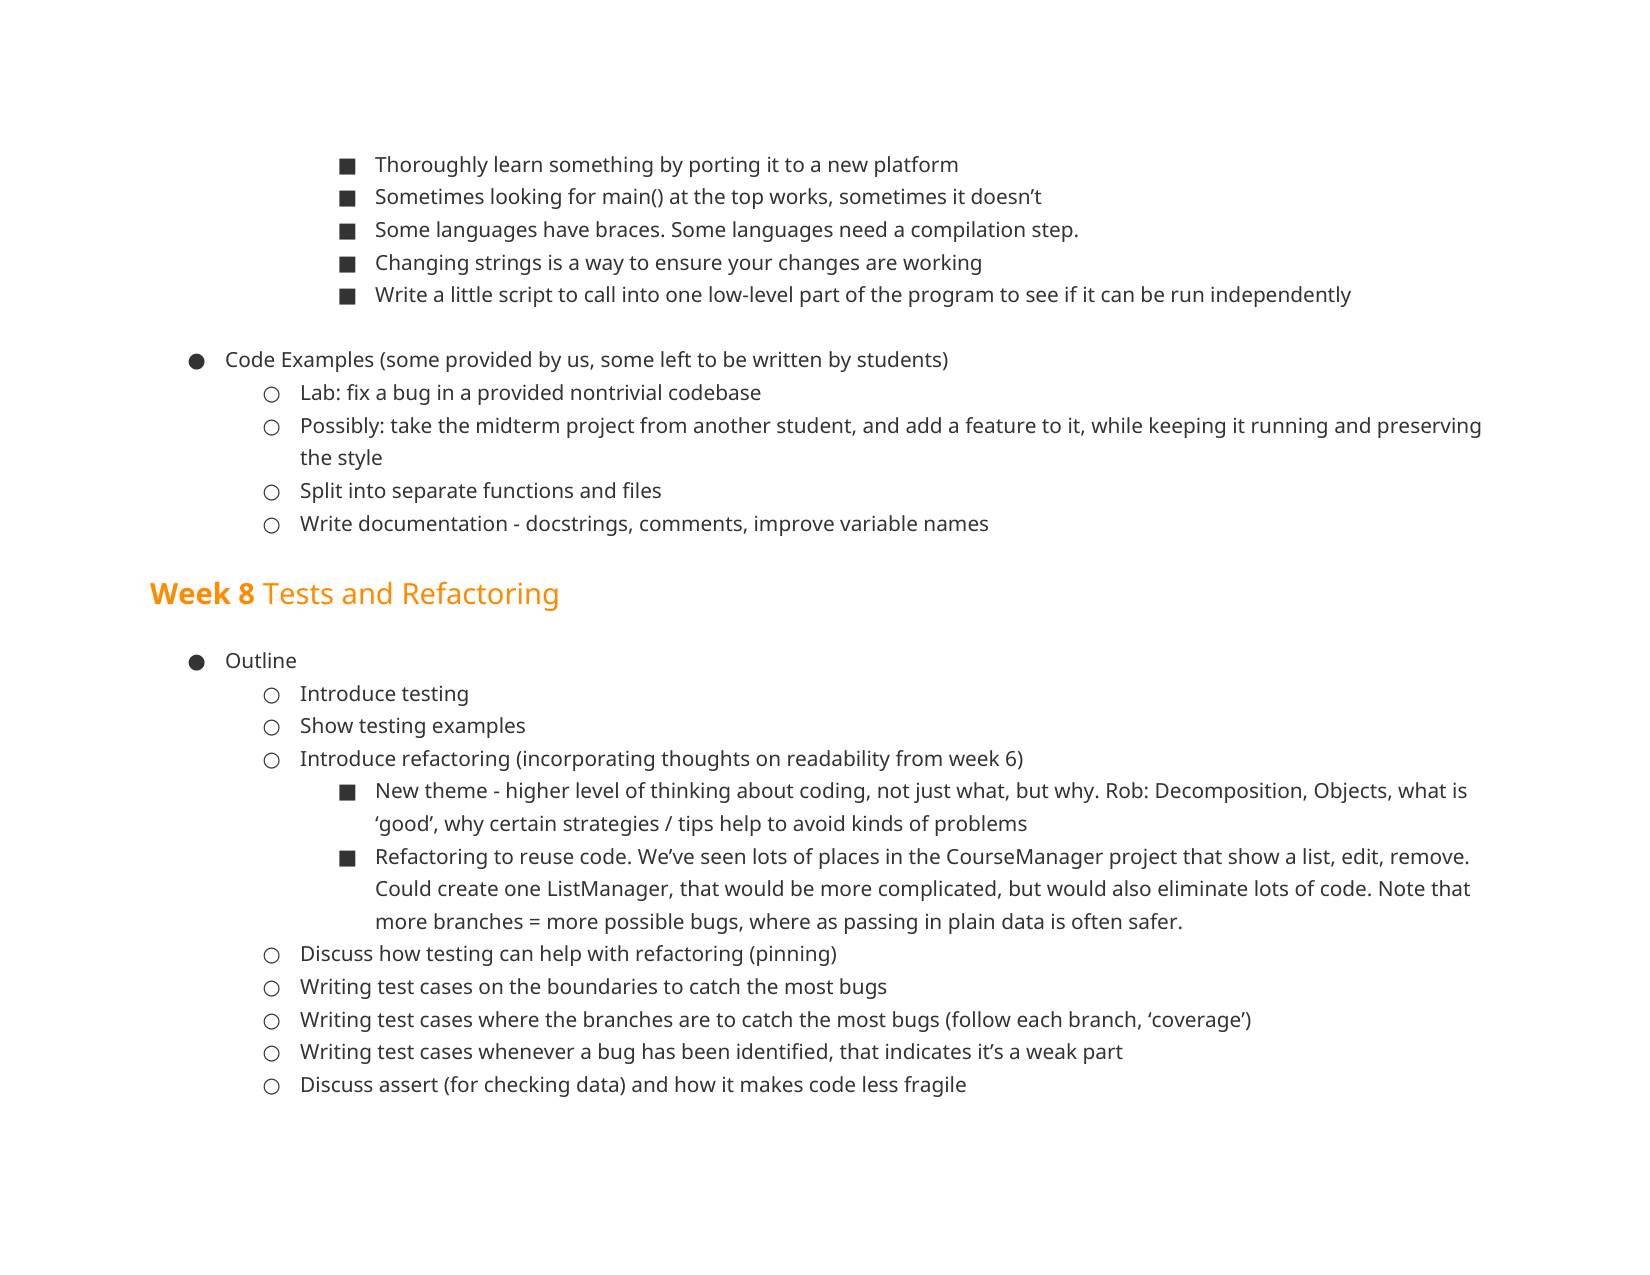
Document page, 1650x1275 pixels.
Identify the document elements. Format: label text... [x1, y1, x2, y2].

list Sometimes looking for main() at the top works, sometimes it doesn’t [337, 183, 1500, 211]
list New theme - higher level of thinking about coding, not just what, but why. Rob: Decomposition, Objects, what is ‘good’, why certain strategies / tips help to avoid kinds of problems [337, 777, 1500, 838]
list Changing strings is a way to ensure your changes are working [337, 248, 1500, 276]
list Code Examples (some provided by us, some left to be written by students) [187, 346, 1500, 374]
list Discuss how testing can help with refactoring (pinning) [262, 939, 1500, 968]
list Write documentation - docstrings, comments, improve variable names [262, 509, 1500, 537]
list Possibly: take the midterm project from another student, and add a feature to it, while keeping it running and preserving the style [262, 411, 1500, 472]
list Thoroughly learn something by porting it to a new platform [337, 150, 1500, 178]
list Discuss assert (for checking data) and how it makes code less fragile [262, 1070, 1500, 1098]
list Split into separate functions and files [262, 476, 1500, 504]
subtitle Week 8 Tests and Refactoring [150, 574, 1500, 613]
list Writing test cases on the boundaries to catch the most bugs [262, 972, 1500, 1001]
list Writing test cases where the branches are to catch the most bugs (follow each branch, ‘coverage’) [262, 1005, 1500, 1033]
list Lab: fix a bug in a provided nontrivial codebase [262, 378, 1500, 407]
list Introduce testing [262, 679, 1500, 707]
list Introduce refactoring (incorporating thoughts on readability from week 6) [262, 744, 1500, 772]
list Outline [187, 646, 1500, 674]
list Some languages have braces. Some languages need a compilation step. [337, 215, 1500, 244]
list Show testing examples [262, 711, 1500, 740]
list Write a little script to call into one low-level part of the program to see if it can be run independently [337, 280, 1500, 309]
list Refactoring to reuse code. We’ve seen lots of places in the CourseManager project that show a list, edit, remove. Could create one ListManager, that would be more complicated, but would also eliminate lots of code. Note that more branches = more possible bugs, where as passing in plain data is often safer. [337, 842, 1500, 935]
list Writing test cases whenever a bug has been identified, that indicates it’s a weak part [262, 1037, 1500, 1066]
